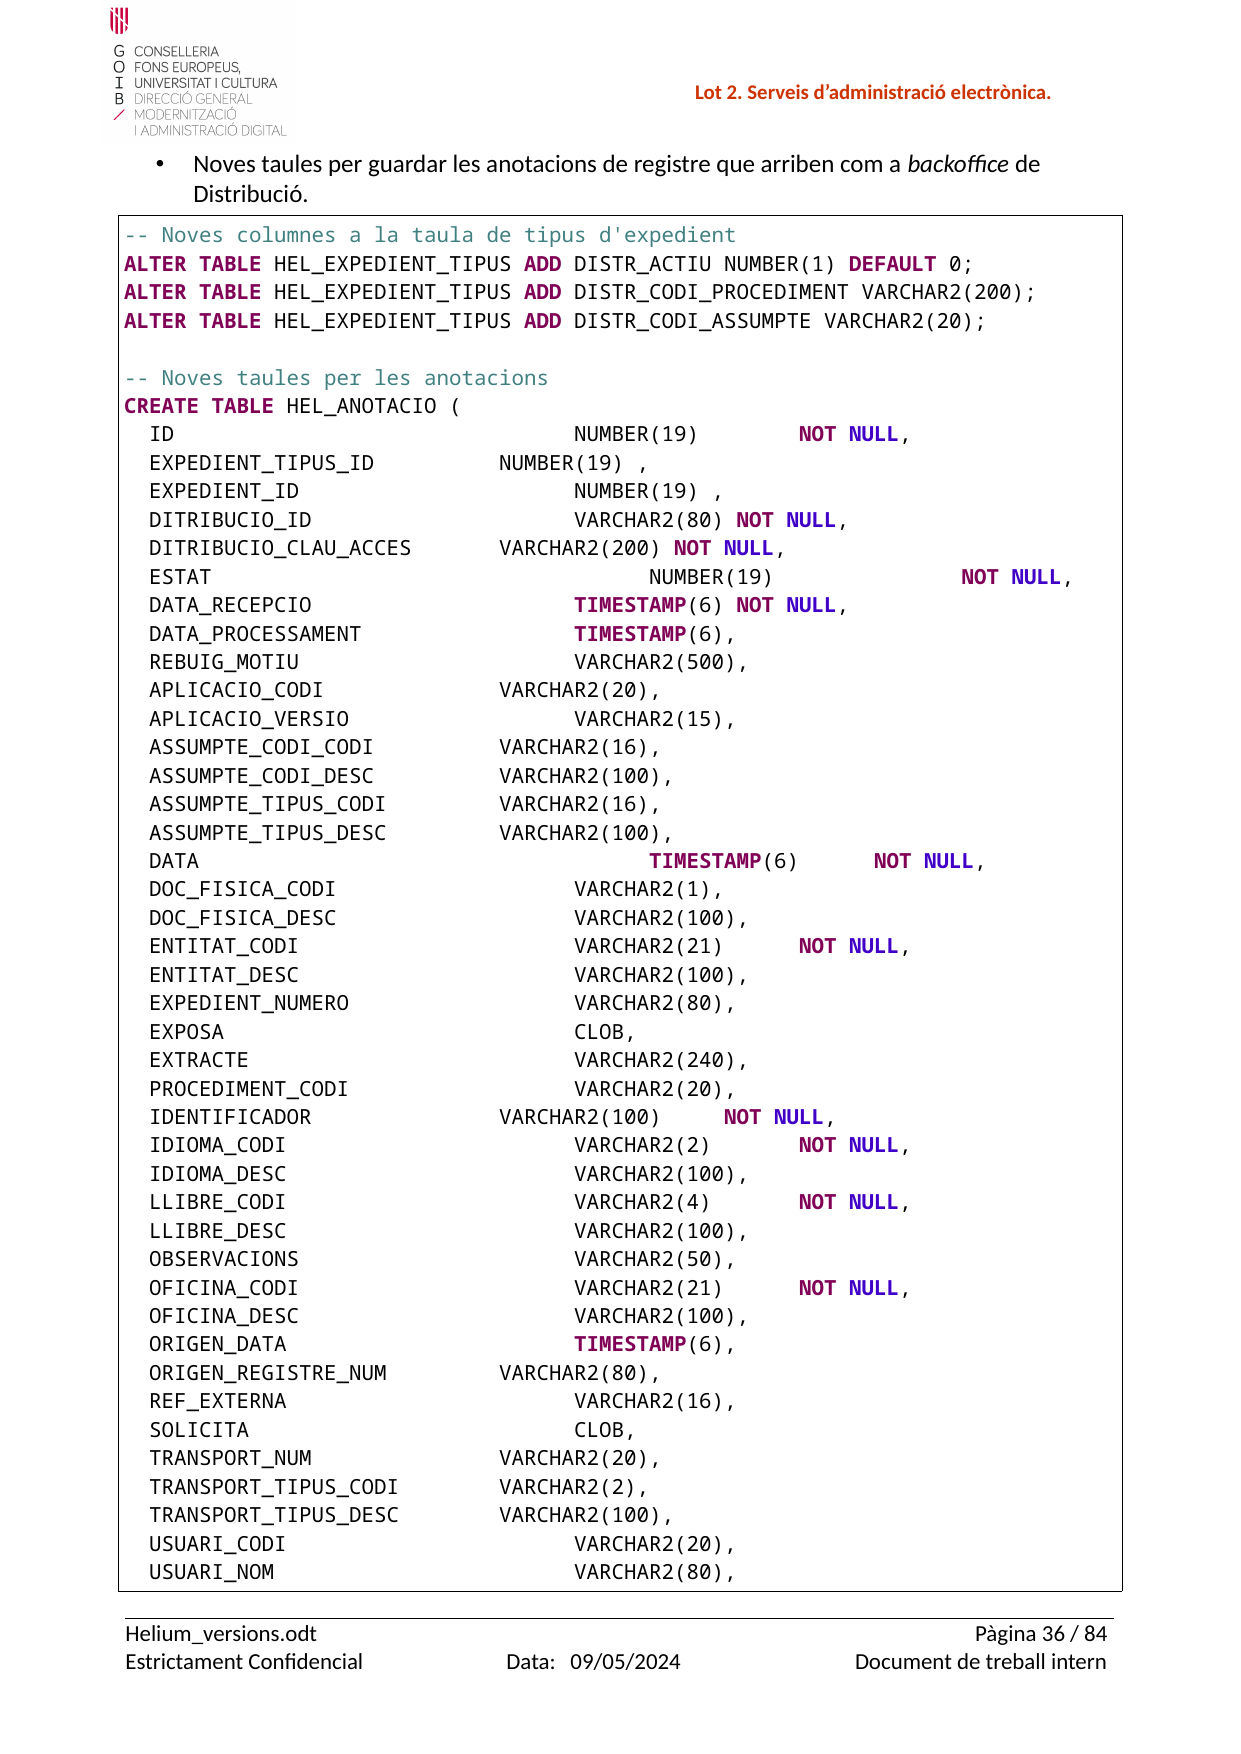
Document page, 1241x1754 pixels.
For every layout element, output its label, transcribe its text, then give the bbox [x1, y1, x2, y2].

table_header -- Noves columnes a la taula de tipus d'expedient ALTER TABLE HEL_EXPEDIENT_TIPUS ADD DISTR_ACTIU NUMBER(1) DEFAULT 0; ALTER TABLE HEL_EXPEDIENT_TIPUS ADD DISTR_CODI_PROCEDIMENT VARCHAR2(200); ALTER TABLE HEL_EXPEDIENT_TIPUS ADD DISTR_CODI_ASSUMPTE VARCHAR2(20); -- Noves taules per les anotacions CREATE TABLE HEL_ANOTACIO ( ID NUMBER(19) NOT NULL, EXPEDIENT_TIPUS_ID NUMBER(19) , EXPEDIENT_ID NUMBER(19) , DITRIBUCIO_ID VARCHAR2(80) NOT NULL, DITRIBUCIO_CLAU_ACCES VARCHAR2(200) NOT NULL, ESTAT NUMBER(19) NOT NULL, DATA_RECEPCIO TIMESTAMP(6) NOT NULL, DATA_PROCESSAMENT TIMESTAMP(6), REBUIG_MOTIU VARCHAR2(500), APLICACIO_CODI VARCHAR2(20), APLICACIO_VERSIO VARCHAR2(15), ASSUMPTE_CODI_CODI VARCHAR2(16), ASSUMPTE_CODI_DESC VARCHAR2(100), ASSUMPTE_TIPUS_CODI VARCHAR2(16), ASSUMPTE_TIPUS_DESC VARCHAR2(100), DATA TIMESTAMP(6) NOT NULL, DOC_FISICA_CODI VARCHAR2(1), DOC_FISICA_DESC VARCHAR2(100), ENTITAT_CODI VARCHAR2(21) NOT NULL, ENTITAT_DESC VARCHAR2(100), EXPEDIENT_NUMERO VARCHAR2(80), EXPOSA CLOB, EXTRACTE VARCHAR2(240), PROCEDIMENT_CODI VARCHAR2(20), IDENTIFICADOR VARCHAR2(100) NOT NULL, IDIOMA_CODI VARCHAR2(2) NOT NULL, IDIOMA_DESC VARCHAR2(100), LLIBRE_CODI VARCHAR2(4) NOT NULL, LLIBRE_DESC VARCHAR2(100), OBSERVACIONS VARCHAR2(50), OFICINA_CODI VARCHAR2(21) NOT NULL, OFICINA_DESC VARCHAR2(100), ORIGEN_DATA TIMESTAMP(6), ORIGEN_REGISTRE_NUM VARCHAR2(80), REF_EXTERNA VARCHAR2(16), SOLICITA CLOB, TRANSPORT_NUM VARCHAR2(20), TRANSPORT_TIPUS_CODI VARCHAR2(2), TRANSPORT_TIPUS_DESC VARCHAR2(100), USUARI_CODI VARCHAR2(20), USUARI_NOM VARCHAR2(80), [119, 216, 1122, 1591]
list Noves taules per guardar les anotacions de registre que arriben com a backoffice de Distribució. [156, 148, 1122, 209]
picture [100, 0, 297, 144]
